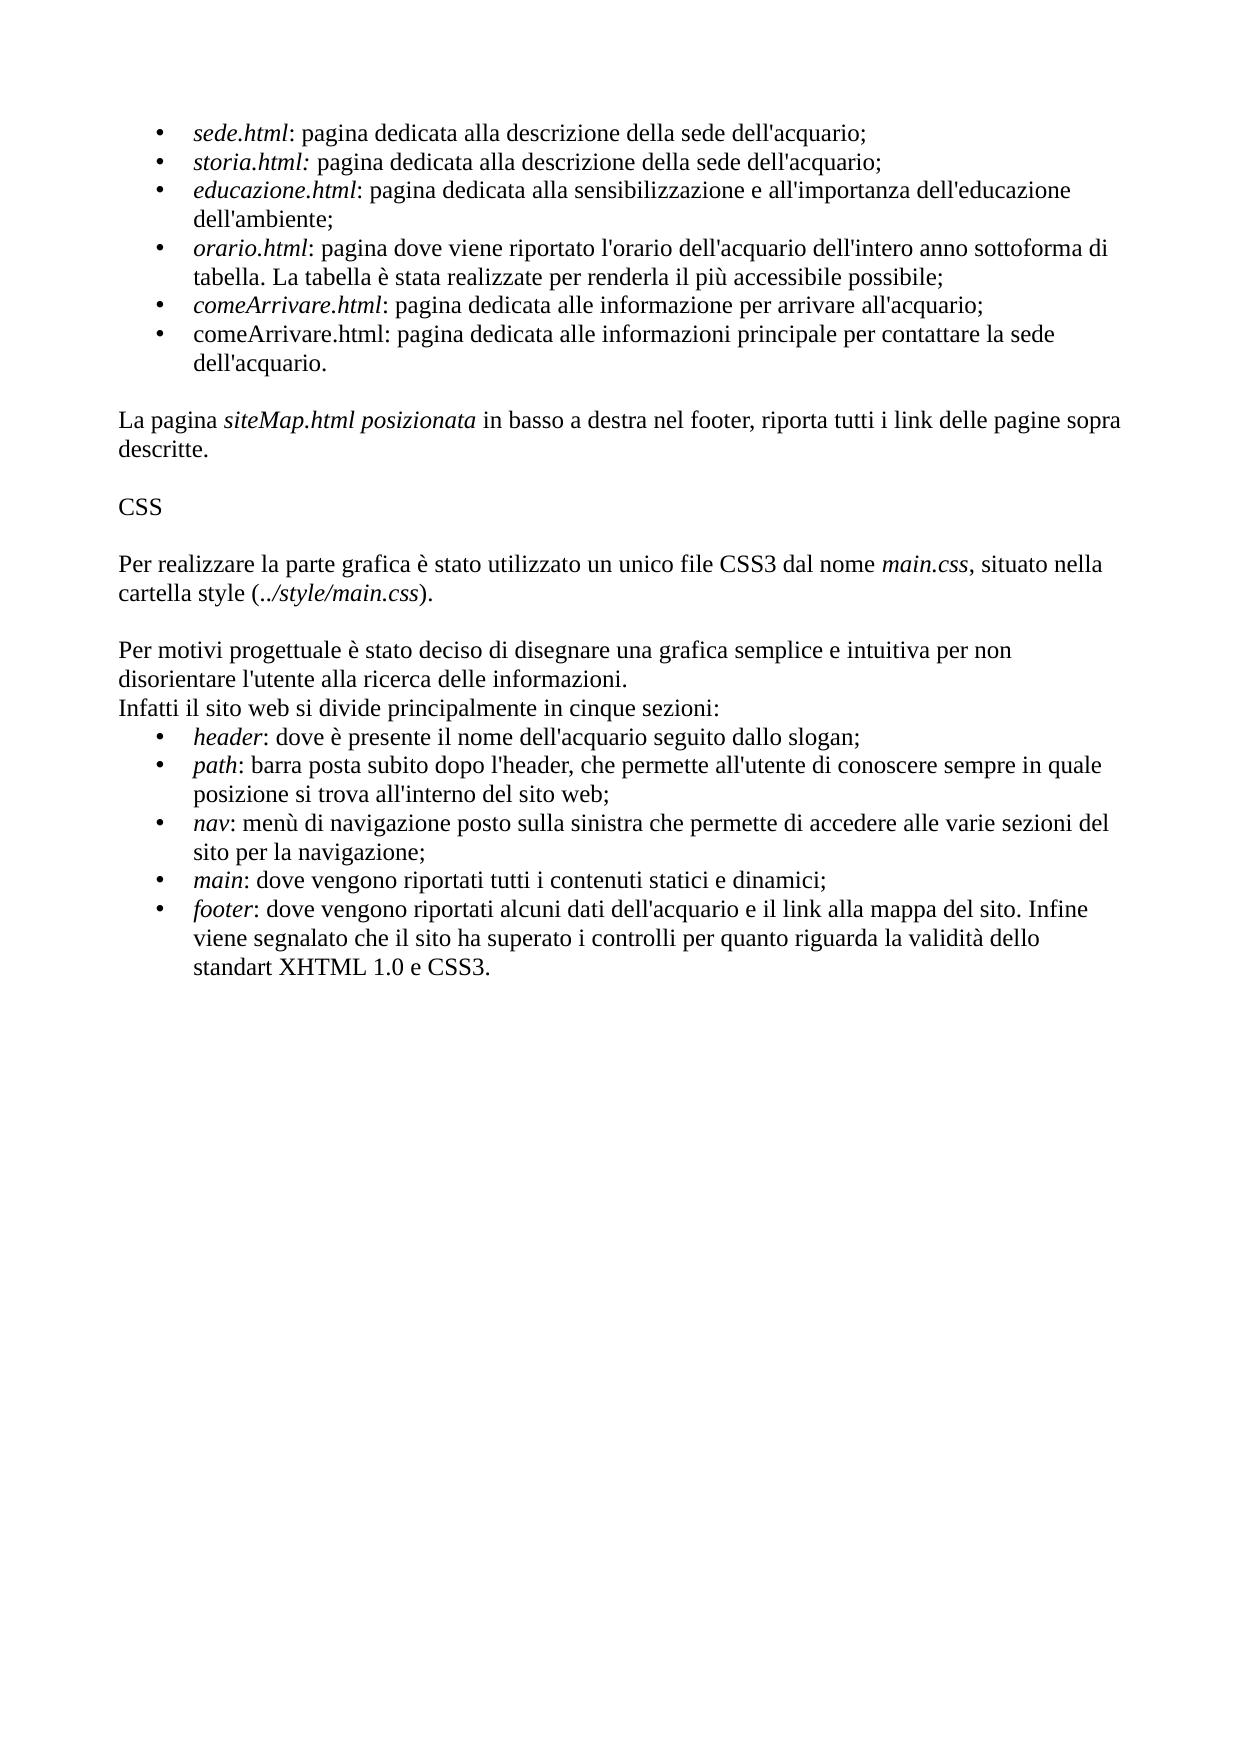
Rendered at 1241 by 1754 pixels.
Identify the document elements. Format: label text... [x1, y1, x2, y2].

text Per realizzare la parte grafica è stato utilizzato un unico file CSS3 dal nome main.css, situato nella cartella style (../style/main.css). [118, 549, 1122, 607]
list comeArrivare.html: pagina dedicata alle informazioni principale per contattare la sede dell'acquario. [156, 319, 1122, 377]
list footer: dove vengono riportati alcuni dati dell'acquario e il link alla mappa del sito. Infine viene segnalato che il sito ha superato i controlli per quanto riguarda la validità dello standart XHTML 1.0 e CSS3. [156, 894, 1122, 981]
list orario.html: pagina dove viene riportato l'orario dell'acquario dell'intero anno sottoforma di tabella. La tabella è stata realizzate per renderla il più accessibile possibile; [156, 233, 1122, 291]
list sede.html: pagina dedicata alla descrizione della sede dell'acquario; [156, 118, 1122, 147]
text La pagina siteMap.html posizionata in basso a destra nel footer, riporta tutti i link delle pagine sopra descritte. [118, 406, 1122, 463]
list header: dove è presente il nome dell'acquario seguito dallo slogan; [156, 722, 1122, 751]
text Per motivi progettuale è stato deciso di disegnare una grafica semplice e intuitiva per non disorientare l'utente alla ricerca delle informazioni. [118, 636, 1122, 693]
text CSS [118, 492, 1122, 521]
list storia.html: pagina dedicata alla descrizione della sede dell'acquario; [156, 147, 1122, 176]
text Infatti il sito web si divide principalmente in cinque sezioni: [118, 693, 1122, 722]
list path: barra posta subito dopo l'header, che permette all'utente di conoscere sempre in quale posizione si trova all'interno del sito web; [156, 751, 1122, 808]
list nav: menù di navigazione posto sulla sinistra che permette di accedere alle varie sezioni del sito per la navigazione; [156, 808, 1122, 866]
list educazione.html: pagina dedicata alla sensibilizzazione e all'importanza dell'educazione dell'ambiente; [156, 176, 1122, 233]
list main: dove vengono riportati tutti i contenuti statici e dinamici; [156, 866, 1122, 894]
list comeArrivare.html: pagina dedicata alle informazione per arrivare all'acquario; [156, 291, 1122, 319]
